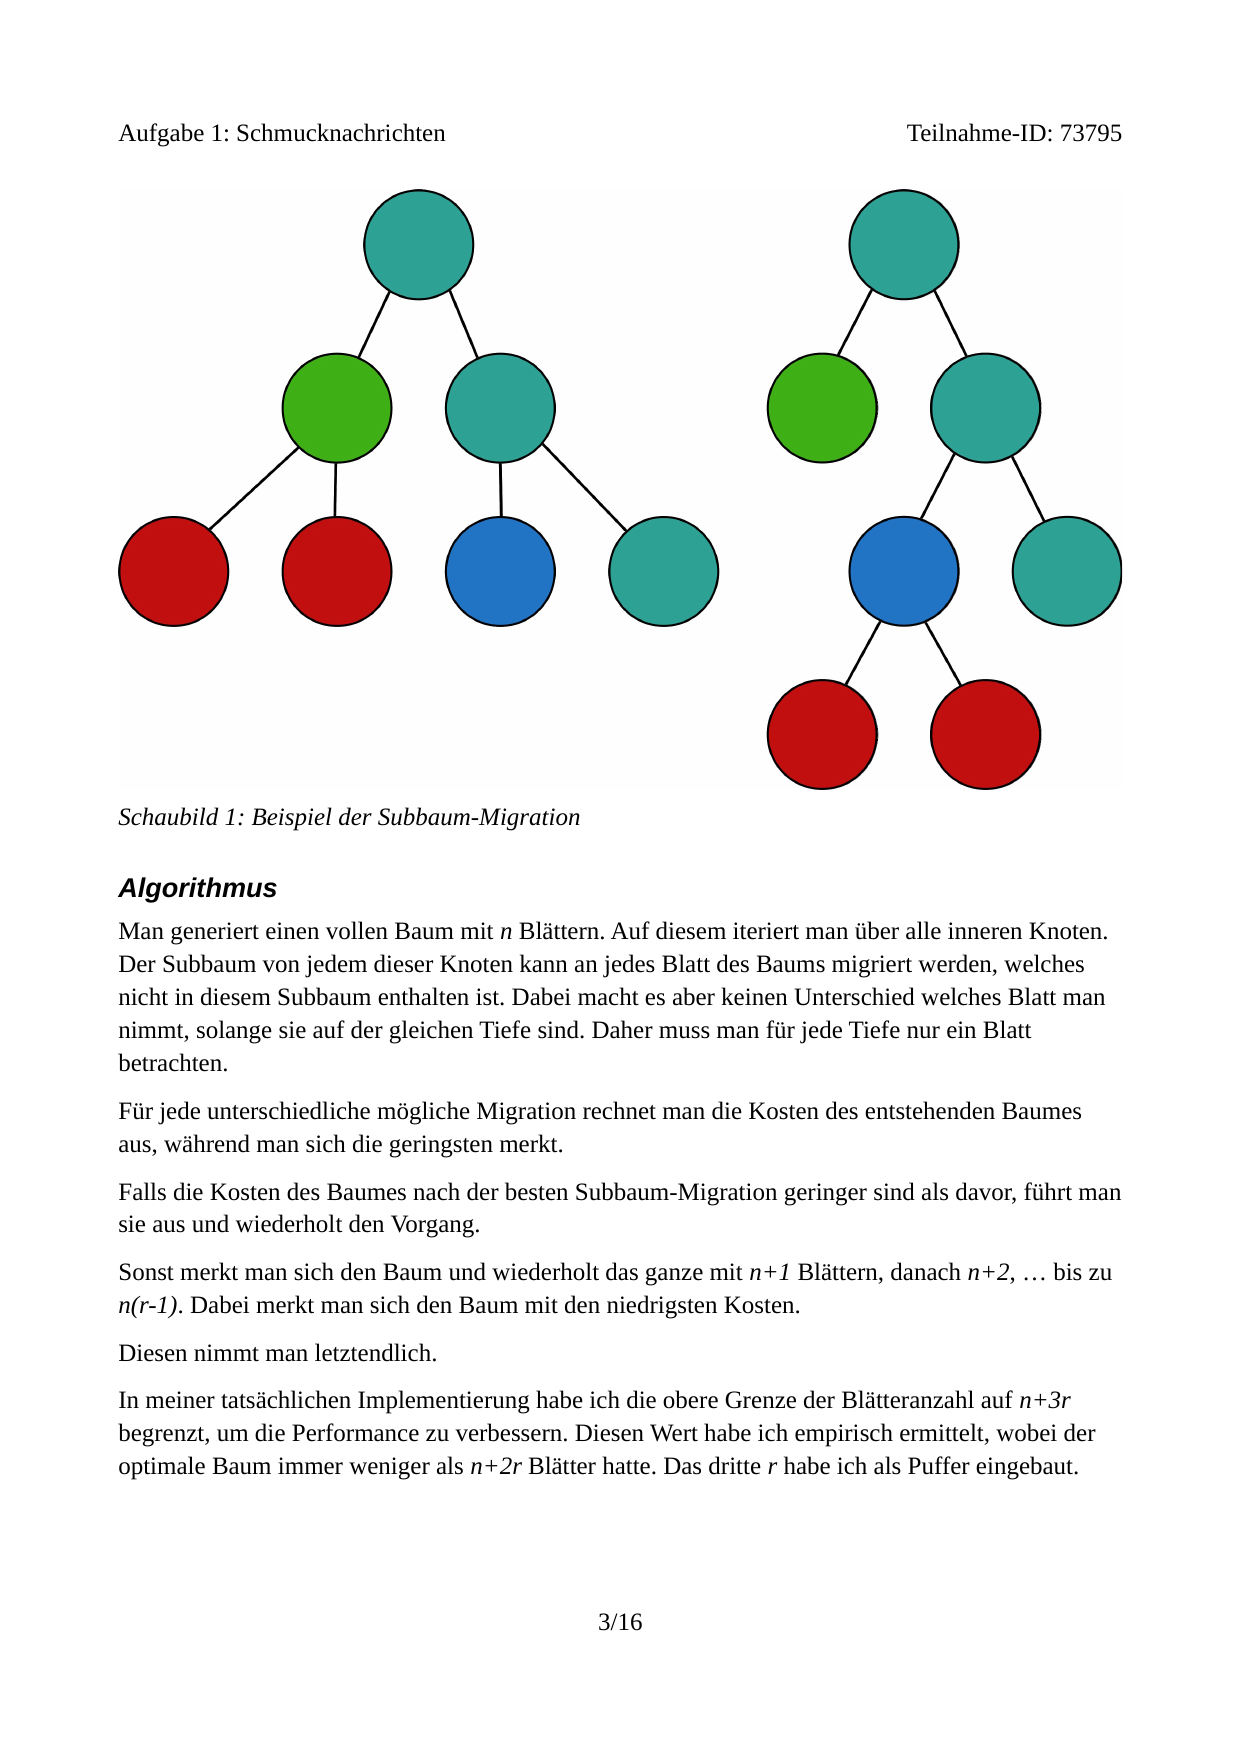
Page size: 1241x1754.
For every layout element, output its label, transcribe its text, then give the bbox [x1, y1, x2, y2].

text Man generiert einen vollen Baum mit n Blättern. Auf diesem iteriert man über alle inneren Knoten. Der Subbaum von jedem dieser Knoten kann an jedes Blatt des Baums migriert werden, welches nicht in diesem Subbaum enthalten ist. Dabei macht es aber keinen Unterschied welches Blatt man nimmt, solange sie auf der gleichen Tiefe sind. Daher muss man für jede Tiefe nur ein Blatt betrachten. [118, 916, 1122, 1077]
text Falls die Kosten des Baumes nach der besten Subbaum-Migration geringer sind als davor, führt man sie aus und wiederholt den Vorgang. [118, 1177, 1122, 1238]
text Schaubild 1: Beispiel der Subbaum-Migration [118, 790, 1122, 831]
picture [118, 189, 1123, 790]
text Für jede unterschiedliche mögliche Migration rechnet man die Kosten des entstehenden Baumes aus, während man sich die geringsten merkt. [118, 1096, 1122, 1158]
text Sonst merkt man sich den Baum und wiederholt das ganze mit n+1 Blättern, danach n+2, … bis zu n(r-1). Dabei merkt man sich den Baum mit den niedrigsten Kosten. [118, 1257, 1122, 1319]
subtitle Algorithmus [118, 872, 1122, 904]
text Diesen nimmt man letztendlich. [118, 1338, 1122, 1367]
text In meiner tatsächlichen Implementierung habe ich die obere Grenze der Blätteranzahl auf n+3r begrenzt, um die Performance zu verbessern. Diesen Wert habe ich empirisch ermittelt, wobei der optimale Baum immer weniger als n+2r Blätter hatte. Das dritte r habe ich als Puffer eingebaut. [118, 1385, 1122, 1480]
